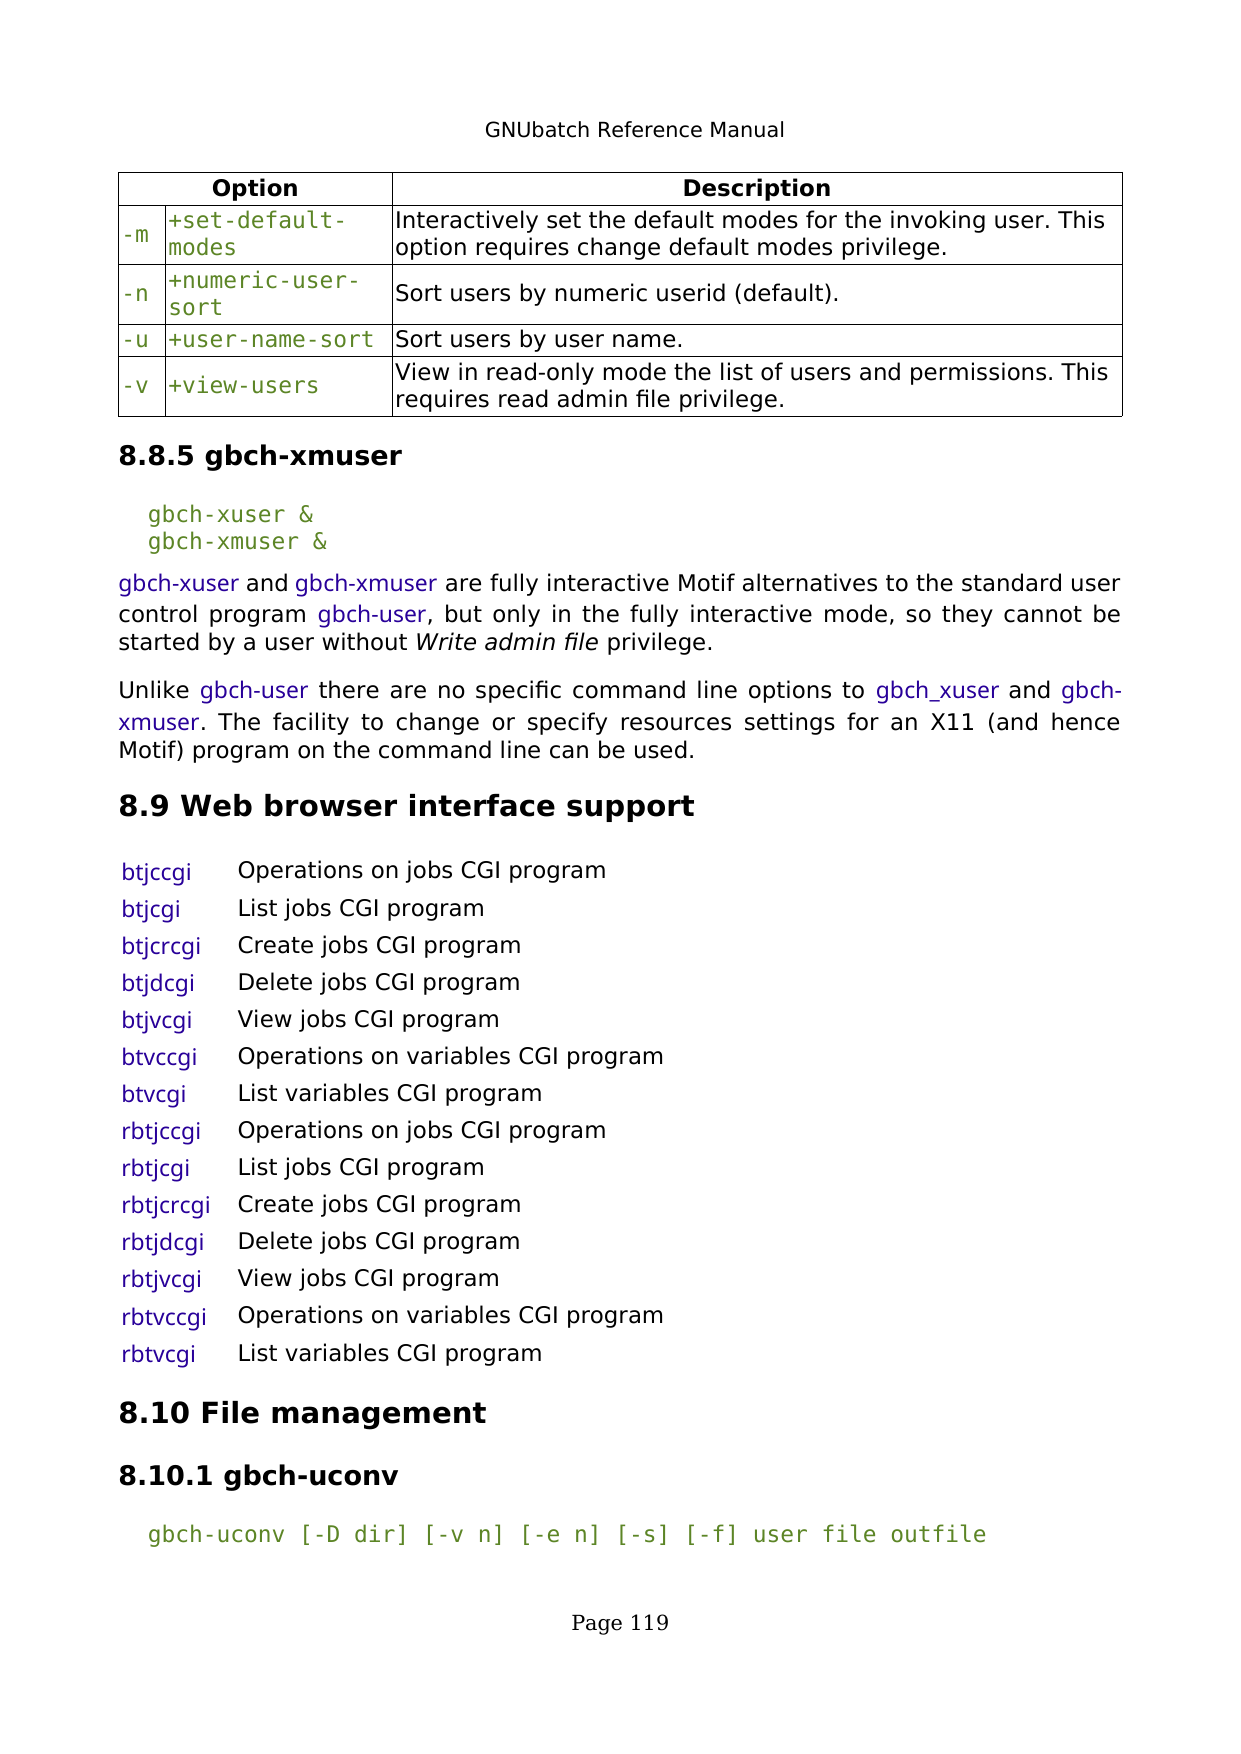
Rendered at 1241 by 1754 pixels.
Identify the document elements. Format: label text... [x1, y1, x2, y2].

table_cell List jobs CGI program [234, 1149, 684, 1186]
table_cell Operations on variables CGI program [234, 1038, 684, 1075]
table_cell Interactively set the default modes for the invoking user. This option requires change default modes privilege. [393, 206, 1122, 264]
table_cell +set-default-modes [166, 206, 392, 264]
table_cell -v [119, 357, 165, 416]
table_cell +view-users [166, 357, 392, 416]
table_cell Delete jobs CGI program [234, 1223, 684, 1260]
table_cell List jobs CGI program [234, 890, 684, 927]
table_cell rbtvcgi [118, 1335, 234, 1372]
table_cell -m [119, 206, 165, 264]
table_cell Sort users by user name. [393, 325, 1122, 356]
table_cell rbtjdcgi [118, 1223, 234, 1260]
text gbch-xuser and gbch-xmuser are fully interactive Motif alternatives to the standard user control program gbch-user, but only in the fully interactive mode, so they cannot be started by a user without Write admin file privilege. [118, 567, 1122, 656]
table_header Description [393, 173, 1122, 205]
table_header btjccgi [118, 853, 234, 889]
table_header Option [119, 173, 392, 205]
text Unlike gbch-user there are no specific command line options to gbch_xuser and gbch-xmuser. The facility to change or specify resources settings for an X11 (and hence Motif) program on the command line can be used. [118, 674, 1122, 764]
table_cell btvcgi [118, 1075, 234, 1112]
table_cell rbtjcgi [118, 1149, 234, 1186]
subtitle gbch-xmuser [118, 441, 1122, 472]
table_cell Operations on jobs CGI program [234, 1112, 684, 1149]
table_cell View in read-only mode the list of users and permissions. This requires read admin file privilege. [393, 357, 1122, 416]
table_cell +numeric-user-sort [166, 265, 392, 324]
subtitle Web browser interface support [118, 789, 1122, 823]
table_cell rbtvccgi [118, 1298, 234, 1334]
table_cell btjdcgi [118, 964, 234, 1001]
table_cell rbtjccgi [118, 1112, 234, 1149]
text gbch-xmuser & [148, 528, 1122, 555]
text gbch-xuser & [148, 502, 1122, 528]
table_cell View jobs CGI program [234, 1001, 684, 1038]
subtitle File management [118, 1397, 1122, 1431]
subtitle gbch-uconv [118, 1460, 1122, 1492]
table_cell +user-name-sort [166, 325, 392, 356]
table_cell View jobs CGI program [234, 1260, 684, 1297]
table_cell btjvcgi [118, 1001, 234, 1038]
table_cell rbtjvcgi [118, 1260, 234, 1297]
table_cell btvccgi [118, 1038, 234, 1075]
table_cell btjcrcgi [118, 927, 234, 964]
table_cell Create jobs CGI program [234, 927, 684, 964]
table_cell Sort users by numeric userid (default). [393, 265, 1122, 324]
table_cell rbtjcrcgi [118, 1186, 234, 1223]
table_cell List variables CGI program [234, 1335, 684, 1372]
table_cell Create jobs CGI program [234, 1186, 684, 1223]
table_cell -n [119, 265, 165, 324]
table_cell btjcgi [118, 890, 234, 927]
table_cell Operations on variables CGI program [234, 1298, 684, 1334]
table_cell List variables CGI program [234, 1075, 684, 1112]
table_cell -u [119, 325, 165, 356]
table_cell Delete jobs CGI program [234, 964, 684, 1001]
table_header Operations on jobs CGI program [234, 853, 684, 889]
text gbch-uconv [-D dir] [-v n] [-e n] [-s] [-f] user file outfile [148, 1521, 1122, 1548]
